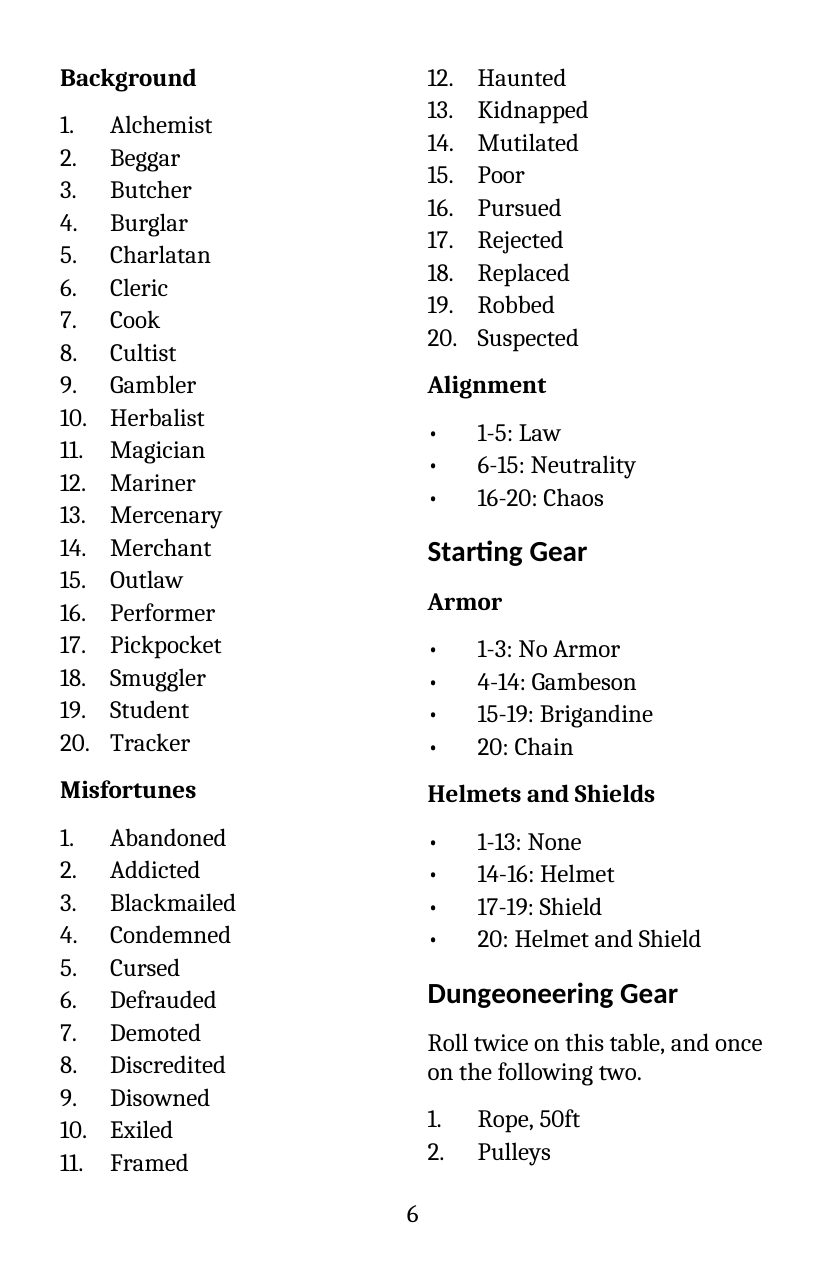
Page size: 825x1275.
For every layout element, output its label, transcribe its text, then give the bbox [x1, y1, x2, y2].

subtitle Dungeoneering Gear [427, 975, 765, 1010]
list Smuggler [60, 664, 397, 692]
text Misfortunes [60, 776, 397, 805]
list Charlatan [60, 241, 397, 270]
list Demoted [60, 1019, 397, 1047]
list Magician [60, 436, 397, 465]
list Beggar [60, 144, 397, 172]
list Cultist [60, 339, 397, 367]
text Background [60, 64, 397, 92]
list Poor [427, 161, 765, 190]
list Tracker [60, 729, 397, 757]
list Pickpocket [60, 631, 397, 660]
subtitle Starting Gear [427, 533, 765, 569]
list 20: Helmet and Shield [427, 925, 765, 954]
list Exiled [60, 1116, 397, 1145]
text Roll twice on this table, and once on the following two. [427, 1029, 765, 1087]
list 16-20: Chaos [427, 484, 765, 512]
list 4-14: Gambeson [427, 668, 765, 696]
list 1-13: None [427, 828, 765, 856]
list 1-5: Law [427, 419, 765, 447]
list Defrauded [60, 986, 397, 1015]
list 1-3: No Armor [427, 635, 765, 664]
list Herbalist [60, 404, 397, 432]
list 14-16: Helmet [427, 860, 765, 889]
list Kidnapped [427, 96, 765, 125]
list Performer [60, 599, 397, 627]
list Blackmailed [60, 889, 397, 917]
list Discredited [60, 1051, 397, 1080]
list 20: Chain [427, 733, 765, 761]
list Cleric [60, 274, 397, 302]
list Suspected [427, 324, 765, 352]
list Haunted [427, 64, 765, 92]
list Disowned [60, 1084, 397, 1112]
list Cook [60, 306, 397, 335]
list Student [60, 696, 397, 725]
list Pulleys [427, 1138, 765, 1167]
list Burglar [60, 209, 397, 237]
list Gambler [60, 371, 397, 400]
list Abandoned [60, 824, 397, 852]
text Armor [427, 588, 765, 616]
list Alchemist [60, 111, 397, 140]
list Mariner [60, 469, 397, 497]
list Pursued [427, 194, 765, 222]
list Robbed [427, 291, 765, 320]
list 17-19: Shield [427, 893, 765, 921]
list Mercenary [60, 501, 397, 530]
list 15-19: Brigandine [427, 700, 765, 729]
list Mutilated [427, 129, 765, 157]
list Condemned [60, 921, 397, 950]
list Addicted [60, 856, 397, 885]
text Alignment [427, 371, 765, 400]
list Framed [60, 1149, 397, 1177]
list Butcher [60, 176, 397, 205]
list Replaced [427, 259, 765, 287]
list 6-15: Neutrality [427, 451, 765, 480]
list Rejected [427, 226, 765, 255]
list Merchant [60, 534, 397, 562]
list Cursed [60, 954, 397, 982]
text Helmets and Shields [427, 780, 765, 809]
list Outlaw [60, 566, 397, 595]
list Rope, 50ft [427, 1105, 765, 1134]
